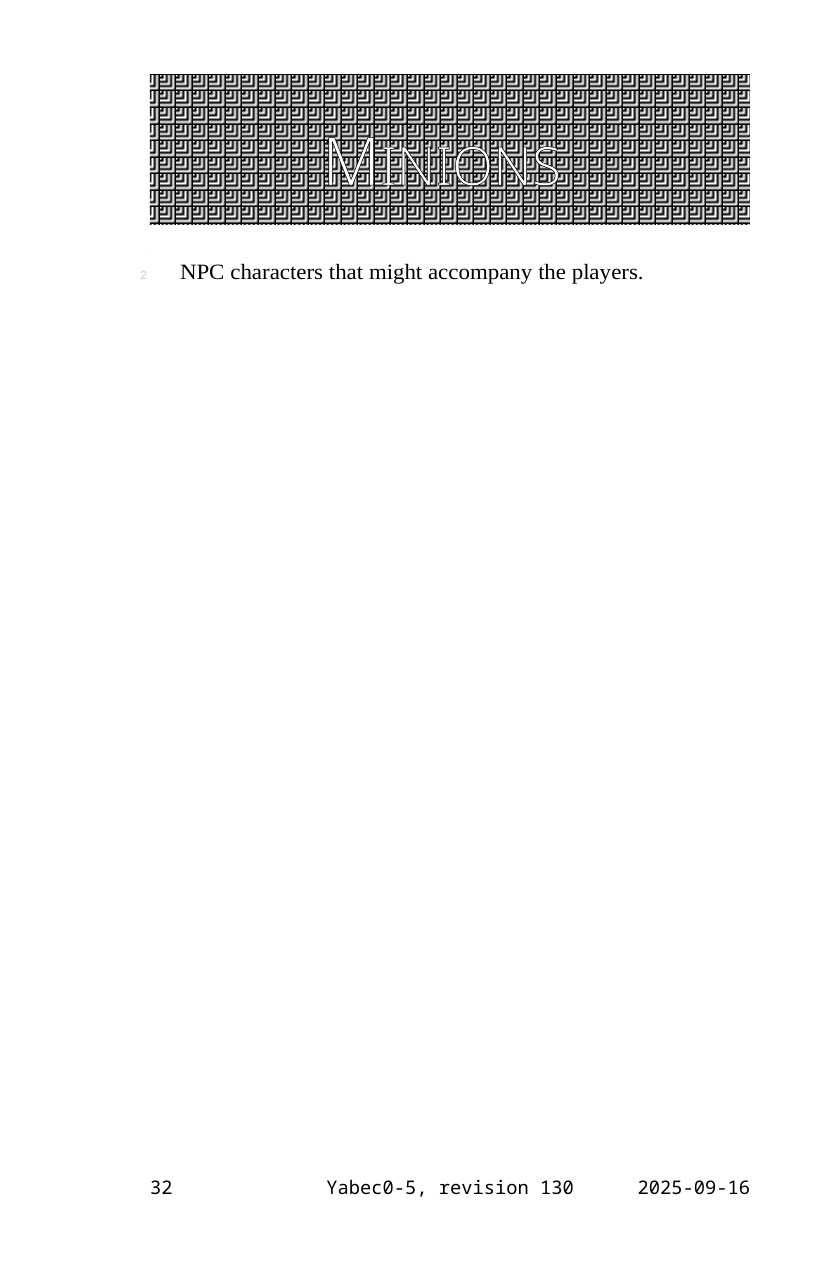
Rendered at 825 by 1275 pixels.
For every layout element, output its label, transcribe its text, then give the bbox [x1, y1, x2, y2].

picture [149, 74, 750, 225]
text NPC characters that might accompany the players. [150, 260, 750, 284]
